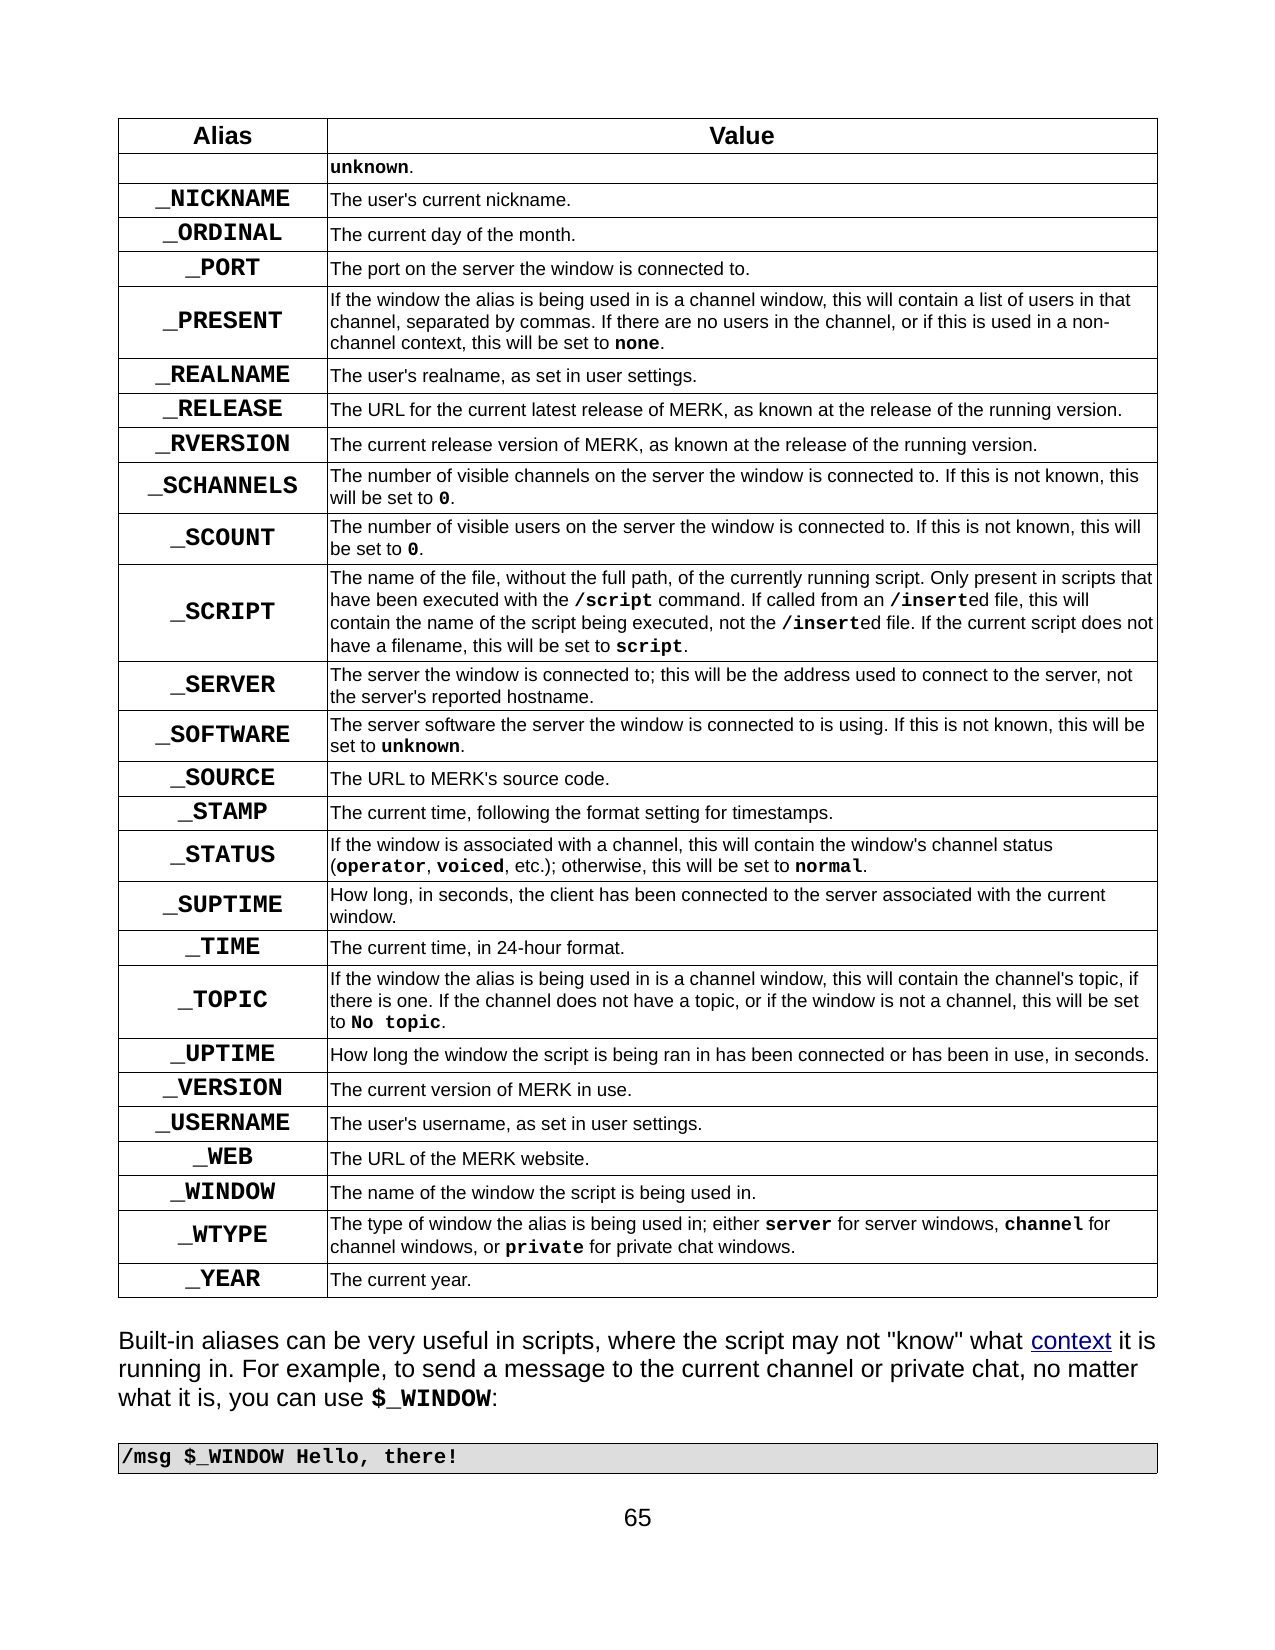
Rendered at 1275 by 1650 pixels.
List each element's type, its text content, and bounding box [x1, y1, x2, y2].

table_cell _SCHANNELS [119, 463, 327, 513]
table_cell The current time, following the format setting for timestamps. [328, 797, 1157, 830]
table_cell The type of window the alias is being used in; either server for server windows, channel for channel windows, or private for private chat windows. [328, 1211, 1157, 1262]
table_cell _STATUS [119, 831, 327, 881]
table_cell _SUPTIME [119, 882, 327, 930]
table_cell _TOPIC [119, 966, 327, 1037]
table_cell The number of visible channels on the server the window is connected to. If this is not known, this will be set to 0. [328, 463, 1157, 513]
table_cell The user's realname, as set in user settings. [328, 359, 1157, 393]
table_cell The number of visible users on the server the window is connected to. If this is not known, this will be set to 0. [328, 514, 1157, 564]
table_cell _RVERSION [119, 428, 327, 462]
table_header Value [328, 119, 1157, 153]
table_cell The server the window is connected to; this will be the address used to connect to the server, not the server's reported hostname. [328, 662, 1157, 710]
table_cell [119, 154, 327, 182]
table_cell _VERSION [119, 1073, 327, 1106]
table_cell _TIME [119, 931, 327, 965]
table_cell How long the window the script is being ran in has been connected or has been in use, in seconds. [328, 1039, 1157, 1072]
table_cell _USERNAME [119, 1107, 327, 1141]
table_cell If the window the alias is being used in is a channel window, this will contain a list of users in that channel, separated by commas. If there are no users in the channel, or if this is used in a non-channel context, this will be set to none. [328, 287, 1157, 358]
table_cell _YEAR [119, 1264, 327, 1297]
table_cell The name of the file, without the full path, of the currently running script. Only present in scripts that have been executed with the /script command. If called from an /inserted file, this will contain the name of the script being executed, not the /inserted file. If the current script does not have a filename, this will be set to script. [328, 565, 1157, 661]
table_cell The URL to MERK's source code. [328, 762, 1157, 796]
table_cell The current release version of MERK, as known at the release of the running version. [328, 428, 1157, 462]
table_cell The current day of the month. [328, 218, 1157, 251]
table_cell _UPTIME [119, 1039, 327, 1072]
table_cell _SOFTWARE [119, 711, 327, 761]
table_cell The current year. [328, 1264, 1157, 1297]
table_cell If the window is associated with a channel, this will contain the window's channel status (operator, voiced, etc.); otherwise, this will be set to normal. [328, 831, 1157, 881]
table_cell _PORT [119, 252, 327, 286]
table_cell The current version of MERK in use. [328, 1073, 1157, 1106]
table_cell The server software the server the window is connected to is using. If this is not known, this will be set to unknown. [328, 711, 1157, 761]
table_header /msg $_WINDOW Hello, there! [119, 1444, 1157, 1473]
table_cell The URL of the MERK website. [328, 1142, 1157, 1175]
table_cell The URL for the current latest release of MERK, as known at the release of the running version. [328, 394, 1157, 427]
table_cell _REALNAME [119, 359, 327, 393]
table_cell _STAMP [119, 797, 327, 830]
table_cell _WINDOW [119, 1176, 327, 1210]
table_cell _SERVER [119, 662, 327, 710]
table_cell If the window the alias is being used in is a channel window, this will contain the channel's topic, if there is one. If the channel does not have a topic, or if the window is not a channel, this will be set to No topic. [328, 966, 1157, 1037]
table_cell _SOURCE [119, 762, 327, 796]
table_cell _WTYPE [119, 1211, 327, 1262]
table_cell _SCRIPT [119, 565, 327, 661]
table_cell The current time, in 24-hour format. [328, 931, 1157, 965]
table_cell _PRESENT [119, 287, 327, 358]
table_cell _NICKNAME [119, 184, 327, 217]
table_cell The name of the window the script is being used in. [328, 1176, 1157, 1210]
table_cell _RELEASE [119, 394, 327, 427]
table_cell _WEB [119, 1142, 327, 1175]
table_header Alias [119, 119, 327, 153]
text Built-in aliases can be very useful in scripts, where the script may not "know" what context it is running in. For example, to send a message to the current channel or private chat, no matter what it is, you can use $_WINDOW: [118, 1326, 1157, 1414]
table_cell _ORDINAL [119, 218, 327, 251]
table_cell The user's username, as set in user settings. [328, 1107, 1157, 1141]
table_cell The port on the server the window is connected to. [328, 252, 1157, 286]
table_cell The user's current nickname. [328, 184, 1157, 217]
table_cell _SCOUNT [119, 514, 327, 564]
table_cell unknown. [328, 154, 1157, 182]
table_cell How long, in seconds, the client has been connected to the server associated with the current window. [328, 882, 1157, 930]
